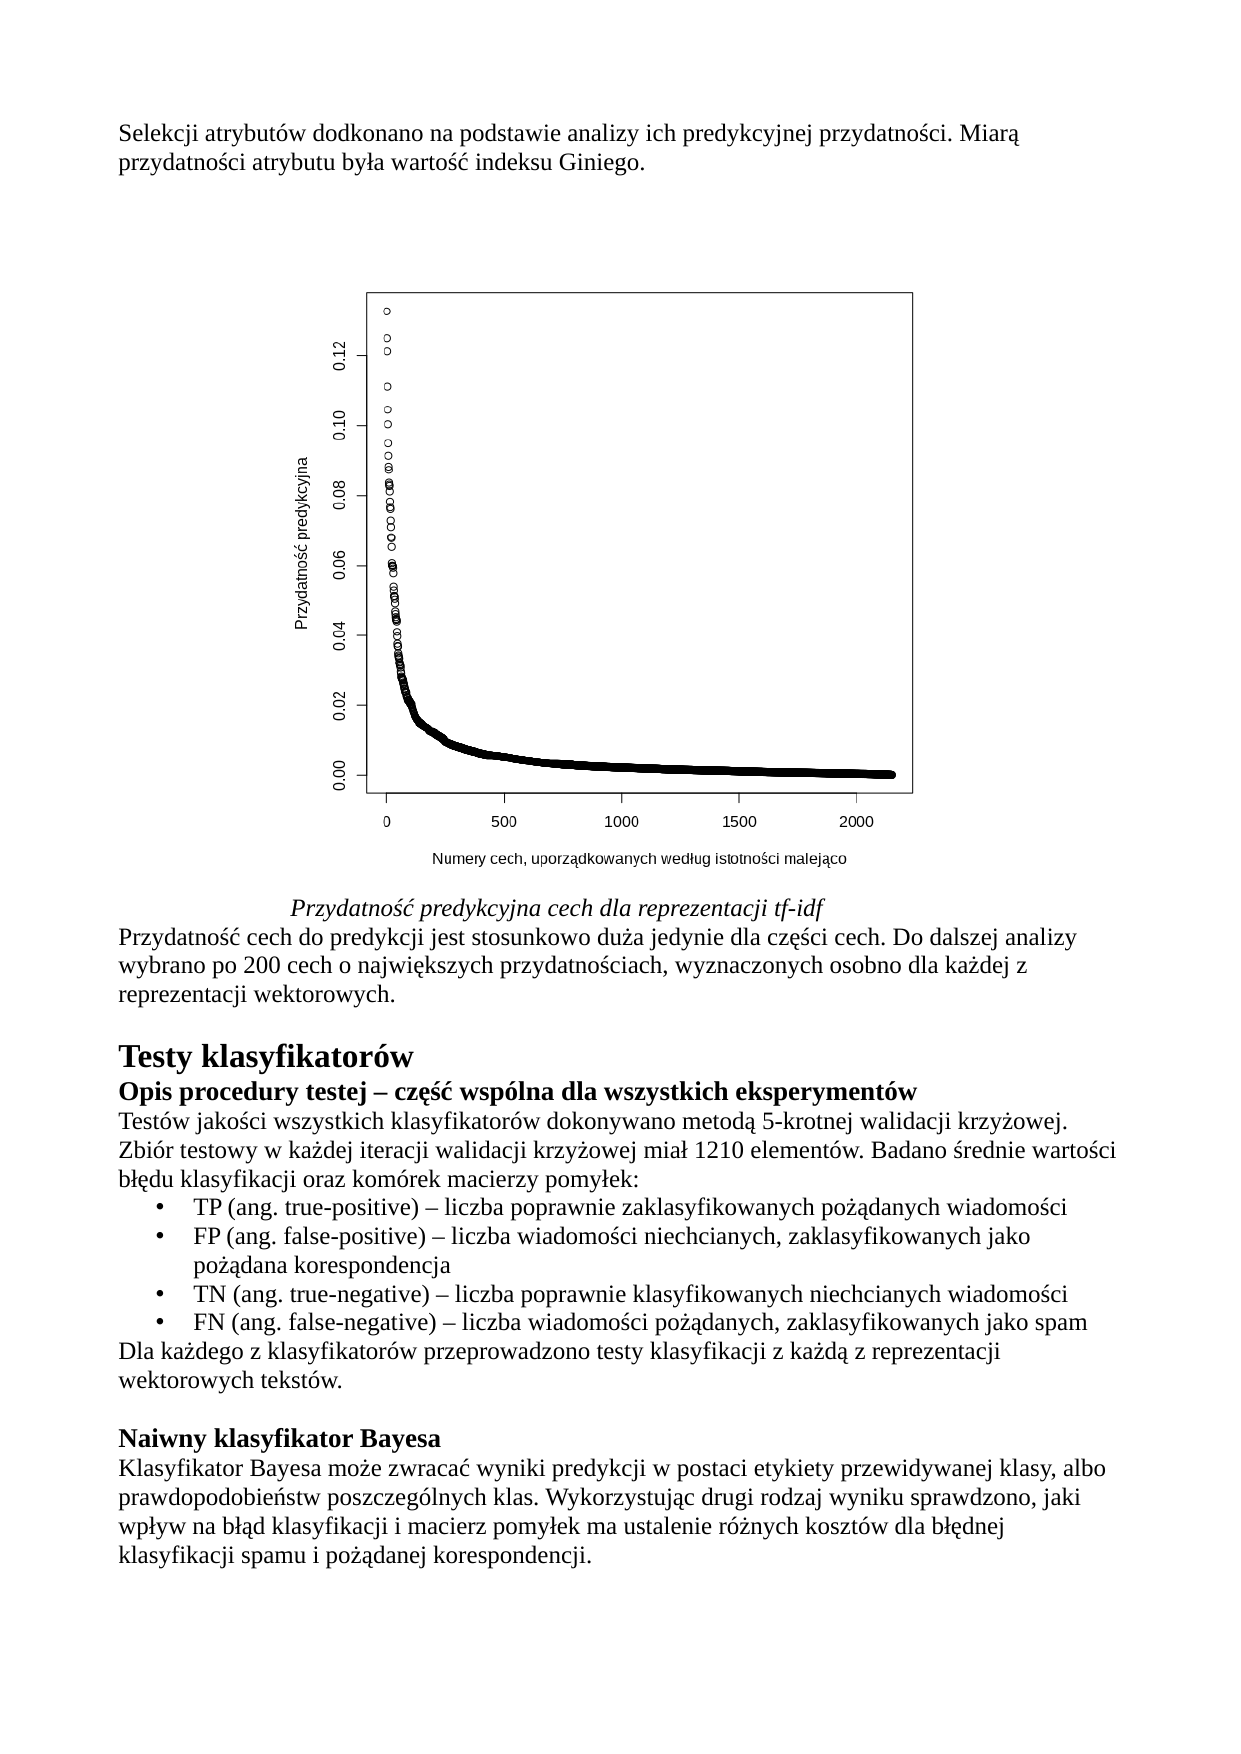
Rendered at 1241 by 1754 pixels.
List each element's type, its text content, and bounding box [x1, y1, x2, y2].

text Klasyfikator Bayesa może zwracać wyniki predykcji w postaci etykiety przewidywanej klasy, albo prawdopodobieństw poszczególnych klas. Wykorzystując drugi rodzaj wyniku sprawdzono, jaki wpływ na błąd klasyfikacji i macierz pomyłek ma ustalenie różnych kosztów dla błędnej klasyfikacji spamu i pożądanej korespondencji. [118, 1453, 1122, 1568]
text Testów jakości wszystkich klasyfikatorów dokonywano metodą 5-krotnej walidacji krzyżowej. Zbiór testowy w każdej iteracji walidacji krzyżowej miał 1210 elementów. Badano średnie wartości błędu klasyfikacji oraz komórek macierzy pomyłek: [118, 1106, 1122, 1192]
text Dla każdego z klasyfikatorów przeprowadzono testy klasyfikacji z każdą z reprezentacji wektorowych tekstów. [118, 1336, 1122, 1394]
text Przydatność cech do predykcji jest stosunkowo duża jedynie dla części cech. Do dalszej analizy wybrano po 200 cech o największych przydatnościach, wyznaczonych osobno dla każdej z reprezentacji wektorowych. [118, 204, 1122, 1008]
text Selekcji atrybutów dodkonano na podstawie analizy ich predykcyjnej przydatności. Miarą przydatności atrybutu była wartość indeksu Giniego. [118, 118, 1122, 176]
text Opis procedury testej – część wspólna dla wszystkich eksperymentów [118, 1075, 1122, 1106]
text Naiwny klasyfikator Bayesa [118, 1422, 1122, 1453]
text Testy klasyfikatorów [118, 1037, 1122, 1075]
list FP (ang. false-positive) – liczba wiadomości niechcianych, zaklasyfikowanych jako pożądana korespondencja [156, 1221, 1122, 1279]
text Przydatność predykcyjna cech dla reprezentacji tf-idf [290, 888, 950, 922]
picture [290, 216, 950, 888]
list TN (ang. true-negative) – liczba poprawnie klasyfikowanych niechcianych wiadomości [156, 1279, 1122, 1307]
list FN (ang. false-negative) – liczba wiadomości pożądanych, zaklasyfikowanych jako spam [156, 1307, 1122, 1336]
list TP (ang. true-positive) – liczba poprawnie zaklasyfikowanych pożądanych wiadomości [156, 1192, 1122, 1221]
